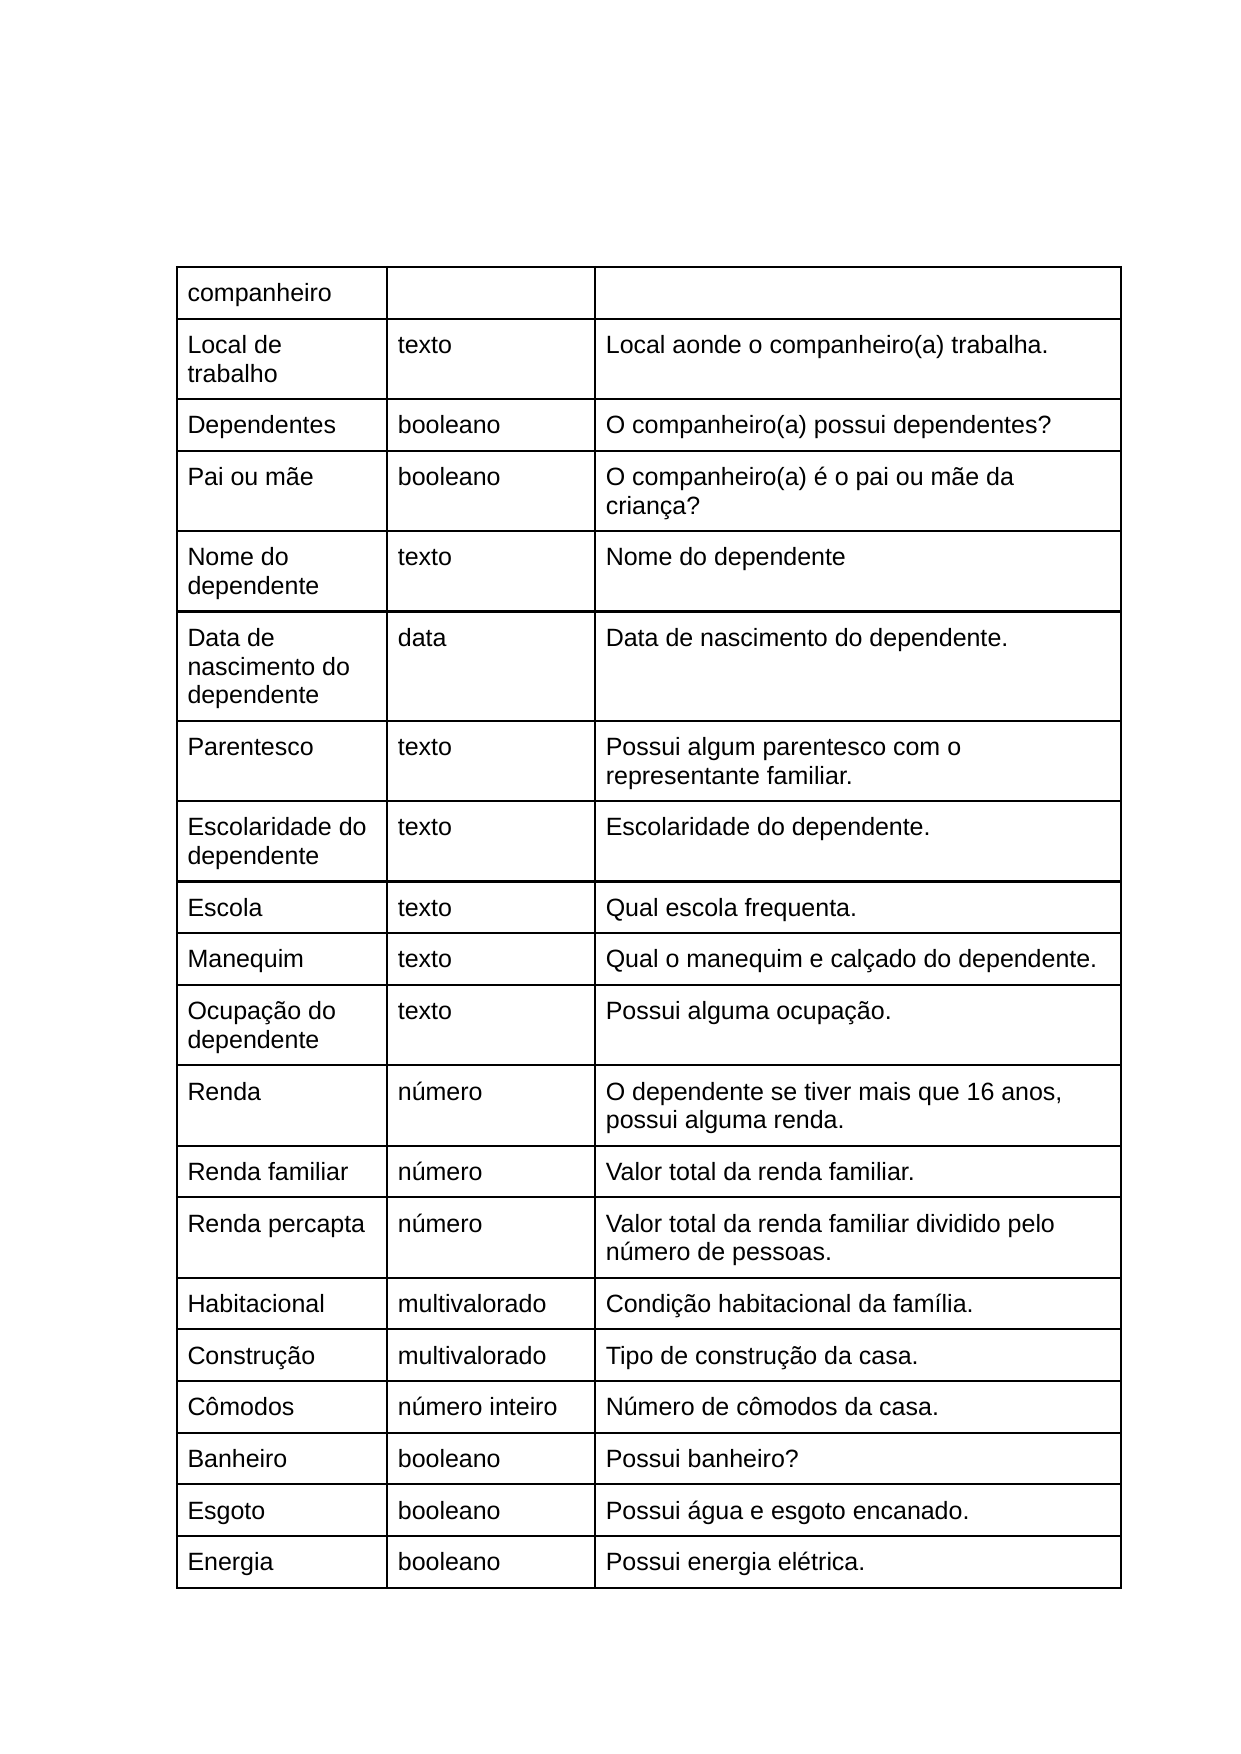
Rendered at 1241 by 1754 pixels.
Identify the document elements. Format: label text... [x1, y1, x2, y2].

table_cell texto [388, 532, 594, 610]
table_cell texto [388, 722, 594, 800]
table_cell booleano [388, 400, 594, 449]
table_cell Banheiro [178, 1434, 386, 1483]
table_cell Qual o manequim e calçado do dependente. [596, 934, 1120, 984]
table_cell booleano [388, 1485, 594, 1535]
table_cell multivalorado [388, 1330, 594, 1380]
table_cell Possui banheiro? [596, 1434, 1120, 1483]
table_cell Possui alguma ocupação. [596, 986, 1120, 1064]
table_cell Dependentes [178, 400, 386, 449]
table_cell Escolaridade do dependente. [596, 802, 1120, 880]
table_cell Data de nascimento do dependente. [596, 613, 1120, 719]
table_cell Renda percapta [178, 1198, 386, 1277]
table_cell Local aonde o companheiro(a) trabalha. [596, 320, 1120, 398]
table_cell Valor total da renda familiar dividido pelo número de pessoas. [596, 1198, 1120, 1277]
table_cell Possui algum parentesco com o representante familiar. [596, 722, 1120, 800]
table_cell Possui energia elétrica. [596, 1537, 1120, 1587]
table_cell número [388, 1066, 594, 1144]
table_cell número [388, 1198, 594, 1277]
table_cell Condição habitacional da família. [596, 1279, 1120, 1328]
table_cell [596, 268, 1120, 317]
table_cell Renda [178, 1066, 386, 1144]
table_cell Escola [178, 883, 386, 932]
table_cell Escolaridade do dependente [178, 802, 386, 880]
table_cell Renda familiar [178, 1147, 386, 1196]
table_cell Construção [178, 1330, 386, 1380]
table_cell Habitacional [178, 1279, 386, 1328]
table_cell Local de trabalho [178, 320, 386, 398]
table_cell texto [388, 934, 594, 984]
table_cell número inteiro [388, 1382, 594, 1432]
table_cell Nome do dependente [178, 532, 386, 610]
table_cell Valor total da renda familiar. [596, 1147, 1120, 1196]
table_cell data [388, 613, 594, 719]
table_cell O dependente se tiver mais que 16 anos, possui alguma renda. [596, 1066, 1120, 1144]
table_cell Manequim [178, 934, 386, 984]
table_cell Parentesco [178, 722, 386, 800]
table_cell [388, 268, 594, 317]
table_cell booleano [388, 452, 594, 530]
table_cell número [388, 1147, 594, 1196]
table_cell Número de cômodos da casa. [596, 1382, 1120, 1432]
table_cell texto [388, 320, 594, 398]
table_cell texto [388, 883, 594, 932]
table_cell Cômodos [178, 1382, 386, 1432]
table_cell Data de nascimento do dependente [178, 613, 386, 719]
table_cell O companheiro(a) é o pai ou mãe da criança? [596, 452, 1120, 530]
table_cell O companheiro(a) possui dependentes? [596, 400, 1120, 449]
table_cell Esgoto [178, 1485, 386, 1535]
table_cell texto [388, 986, 594, 1064]
table_cell companheiro [178, 268, 386, 317]
table_cell multivalorado [388, 1279, 594, 1328]
table_cell booleano [388, 1537, 594, 1587]
table_cell Possui água e esgoto encanado. [596, 1485, 1120, 1535]
table_cell Energia [178, 1537, 386, 1587]
table_cell Tipo de construção da casa. [596, 1330, 1120, 1380]
table_cell booleano [388, 1434, 594, 1483]
table_cell Qual escola frequenta. [596, 883, 1120, 932]
table_cell Nome do dependente [596, 532, 1120, 610]
table_cell Pai ou mãe [178, 452, 386, 530]
table_cell texto [388, 802, 594, 880]
table_cell Ocupação do dependente [178, 986, 386, 1064]
